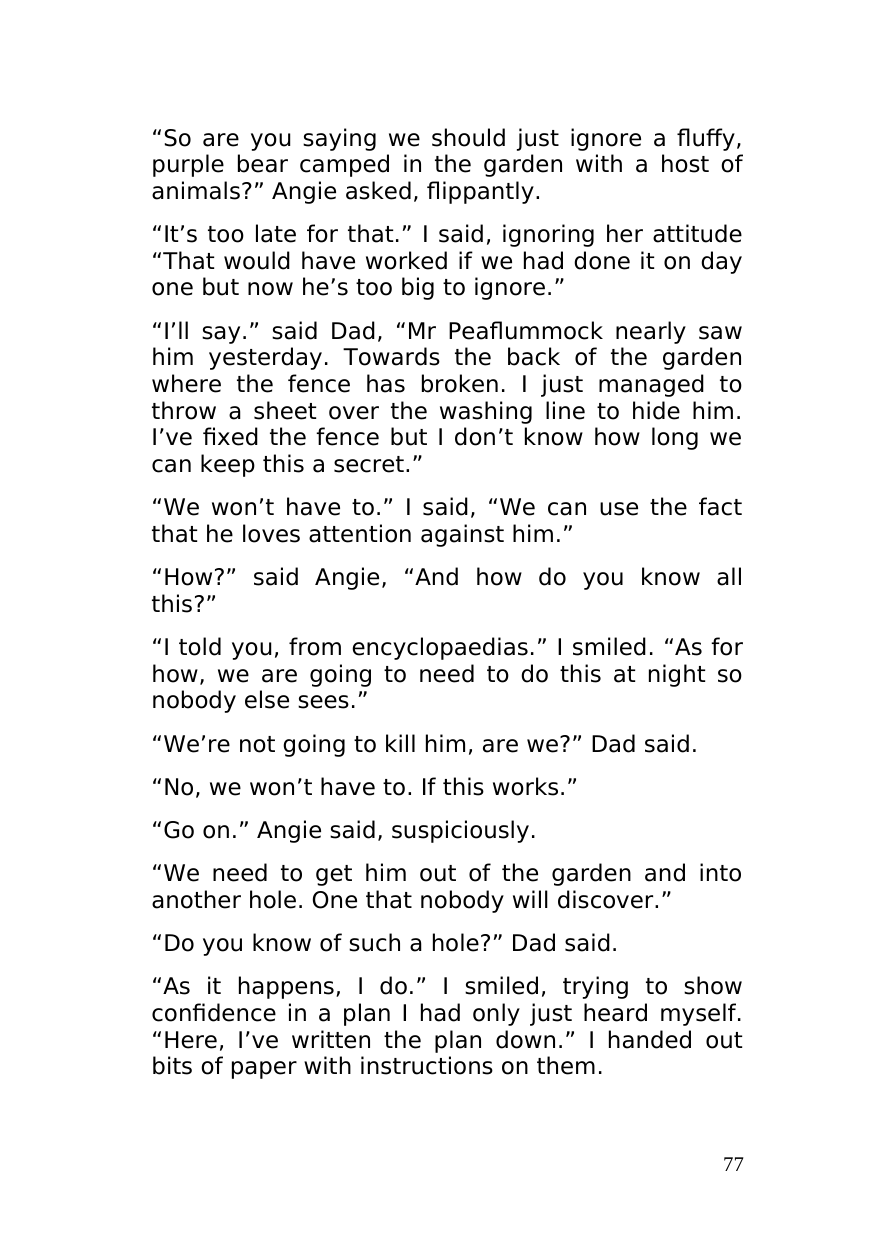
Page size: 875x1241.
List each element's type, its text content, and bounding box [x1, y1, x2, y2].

text “Do you know of such a hole?” Dad said. [151, 930, 743, 957]
text “As it happens, I do.” I smiled, trying to show confidence in a plan I had only just heard myself. “Here, I’ve written the plan down.” I handed out bits of paper with instructions on them. [151, 973, 743, 1080]
text “It’s too late for that.” I said, ignoring her attitude “That would have worked if we had done it on day one but now he’s too big to ignore.” [151, 221, 743, 301]
text “I told you, from encyclopaedias.” I smiled. “As for how, we are going to need to do this at night so nobody else sees.” [151, 634, 743, 714]
text “Go on.” Angie said, suspiciously. [151, 817, 743, 844]
text “We’re not going to kill him, are we?” Dad said. [151, 731, 743, 757]
text “We won’t have to.” I said, “We can use the fact that he loves attention against him.” [151, 494, 743, 548]
text “No, we won’t have to. If this works.” [151, 774, 743, 801]
text “I’ll say.” said Dad, “Mr Peaflummock nearly saw him yesterday. Towards the back of the garden where the fence has broken. I just managed to throw a sheet over the washing line to hide him. I’ve fixed the fence but I don’t know how long we can keep this a secret.” [151, 318, 743, 478]
text “We need to get him out of the garden and into another hole. One that nobody will discover.” [151, 860, 743, 914]
text “How?” said Angie, “And how do you know all this?” [151, 564, 743, 618]
text “So are you saying we should just ignore a fluffy, purple bear camped in the garden with a host of animals?” Angie asked, flippantly. [151, 125, 743, 205]
